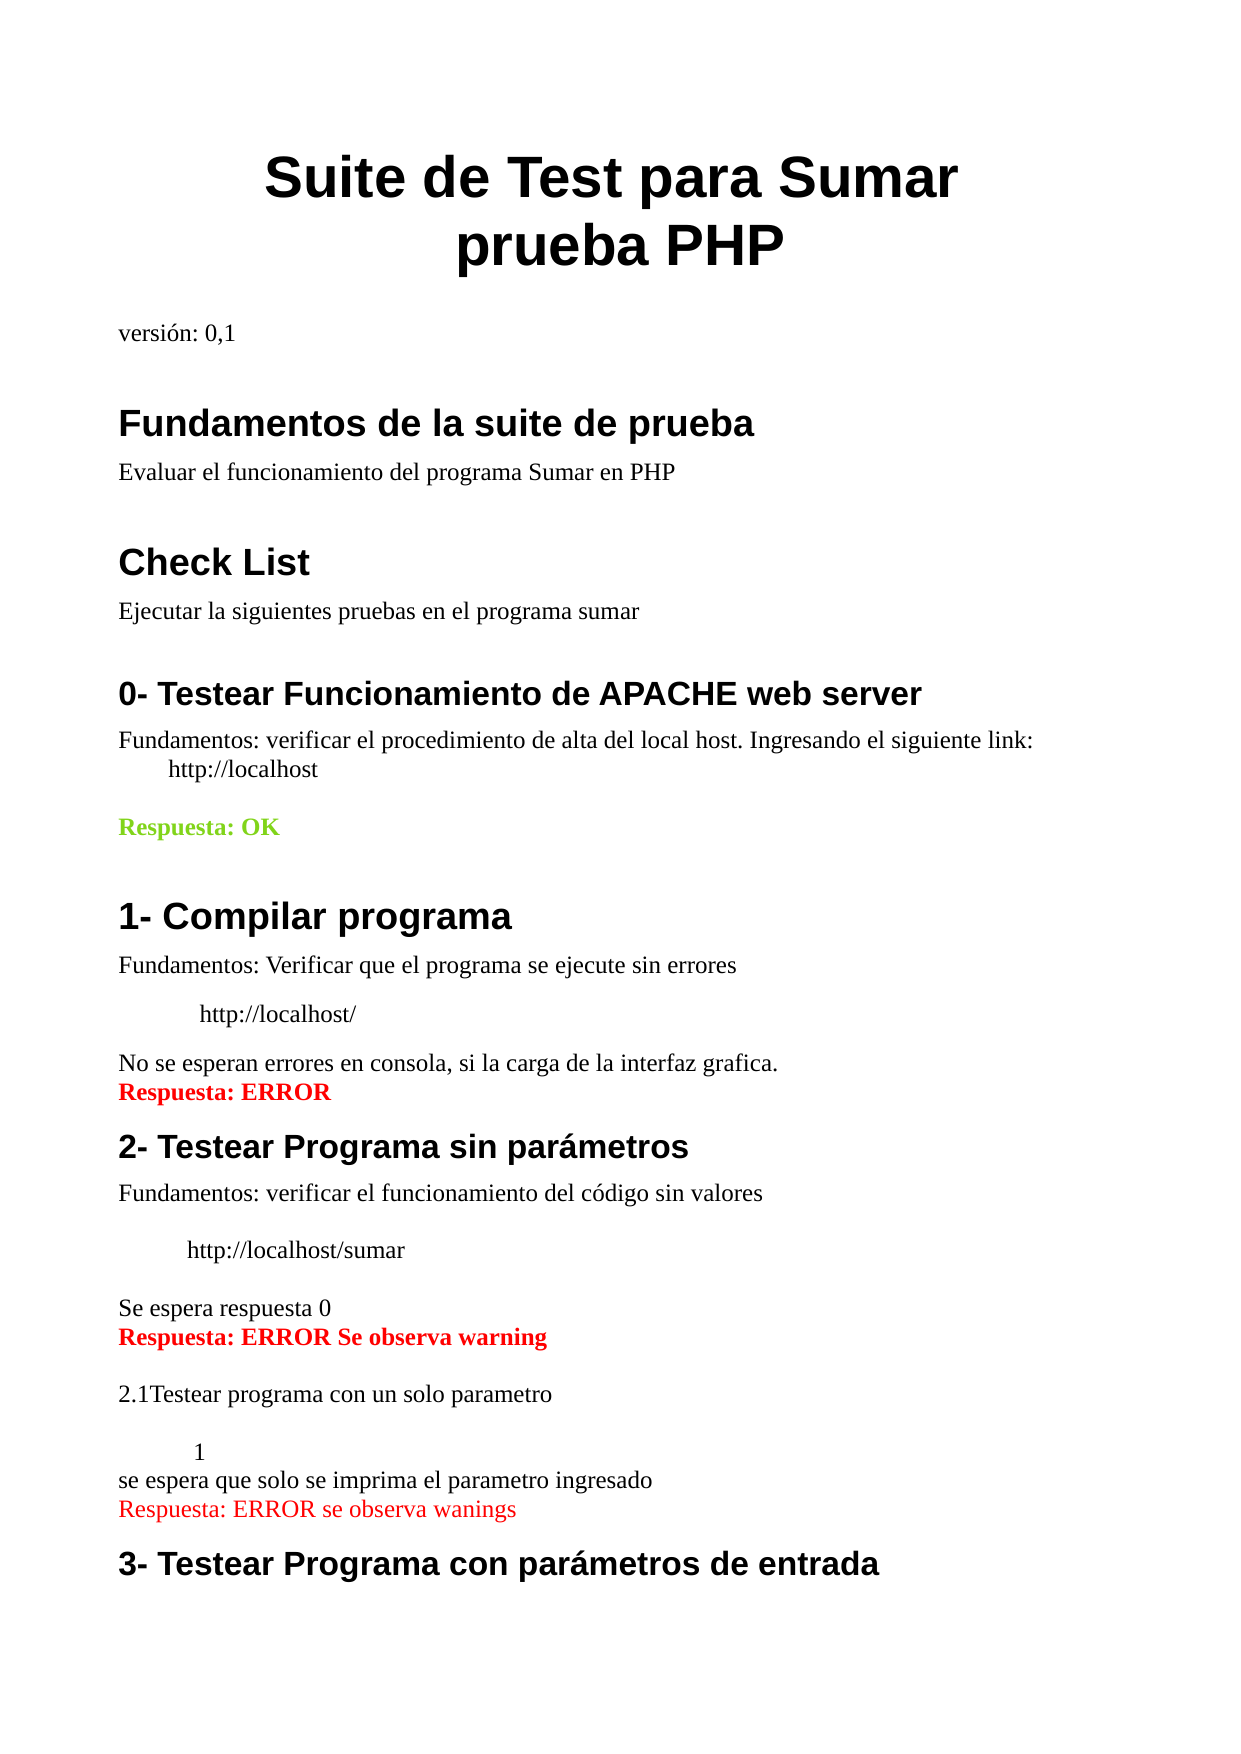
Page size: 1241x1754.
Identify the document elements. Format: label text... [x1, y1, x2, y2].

text Respuesta: ERROR se observa wanings [118, 1494, 1122, 1523]
text Ejecutar la siguientes pruebas en el programa sumar [118, 596, 1122, 624]
subtitle Fundamentos de la suite de prueba [118, 401, 1122, 445]
text versión: 0,1 [118, 318, 1122, 347]
text http://localhost [118, 754, 1122, 783]
text Respuesta: OK [118, 812, 1122, 840]
subtitle 2- Testear Programa sin parámetros [118, 1127, 1122, 1165]
subtitle Check List [118, 540, 1122, 583]
text Respuesta: ERROR [118, 1077, 1122, 1106]
text http://localhost/sumar [118, 1235, 1122, 1264]
text se espera que solo se imprima el parametro ingresado [118, 1465, 1122, 1494]
text http://localhost/ [118, 999, 1122, 1028]
subtitle 0- Testear Funcionamiento de APACHE web server [118, 674, 1122, 713]
title Suite de Test para Sumar prueba PHP [118, 143, 1122, 277]
text Fundamentos: verificar el procedimiento de alta del local host. Ingresando el siguiente link: [118, 725, 1122, 754]
subtitle 3- Testear Programa con parámetros de entrada [118, 1544, 1122, 1582]
text 2.1Testear programa con un solo parametro 1 [118, 1379, 1122, 1465]
text No se esperan errores en consola, si la carga de la interfaz grafica. [118, 1048, 1122, 1077]
text Respuesta: ERROR Se observa warning [118, 1322, 1122, 1350]
subtitle 1- Compilar programa [118, 894, 1122, 938]
text Evaluar el funcionamiento del programa Sumar en PHP [118, 457, 1122, 486]
text Fundamentos: verificar el funcionamiento del código sin valores [118, 1178, 1122, 1207]
text Fundamentos: Verificar que el programa se ejecute sin errores [118, 950, 1122, 979]
text Se espera respuesta 0 [118, 1293, 1122, 1322]
